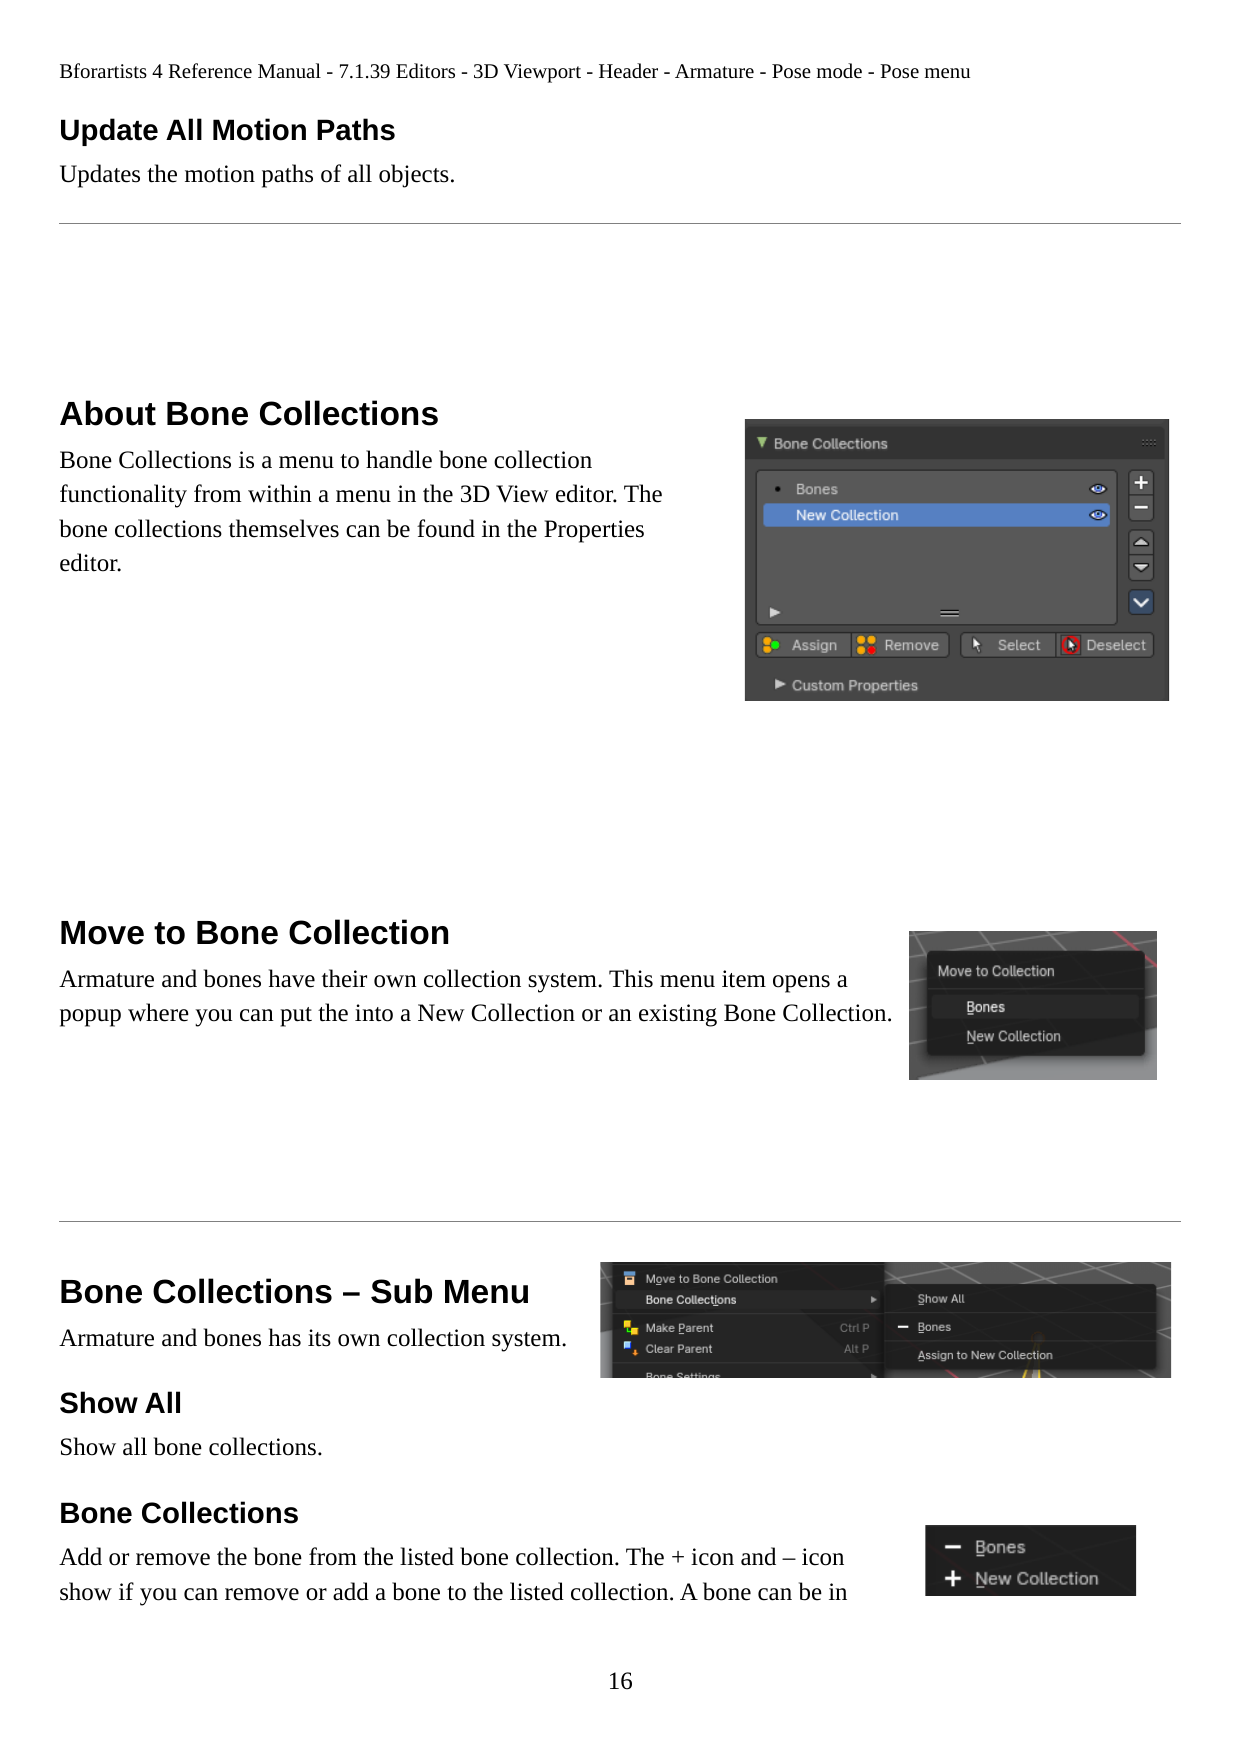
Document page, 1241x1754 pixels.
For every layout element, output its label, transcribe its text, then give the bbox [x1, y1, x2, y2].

subtitle Bone Collections – Sub Menu [59, 1271, 600, 1310]
picture [909, 931, 1157, 1080]
picture [600, 1262, 1172, 1378]
text Updates the motion paths of all objects. [59, 159, 1181, 188]
text Armature and bones have their own collection system. This menu item opens a popup where you can put the into a New Collection or an existing Bone Collection. [59, 964, 909, 1027]
text Show all bone collections. [59, 1432, 1181, 1461]
subtitle Update All Motion Paths [59, 113, 1181, 146]
subtitle About Bone Collections [59, 394, 1181, 433]
text Add or remove the bone from the listed bone collection. The + icon and – icon show if you can remove or add a bone to the listed collection. A bone can be in [59, 1542, 1181, 1606]
subtitle Move to Bone Collection [59, 913, 1181, 951]
subtitle Bone Collections [59, 1496, 1181, 1530]
picture [744, 419, 1170, 701]
text Bone Collections is a menu to handle bone collection functionality from within a menu in the 3D View editor. The bone collections themselves can be found in the Properties editor. [59, 445, 744, 577]
subtitle Show All [59, 1386, 1181, 1420]
picture [925, 1525, 1137, 1596]
text Armature and bones has its own collection system. [59, 1323, 600, 1351]
